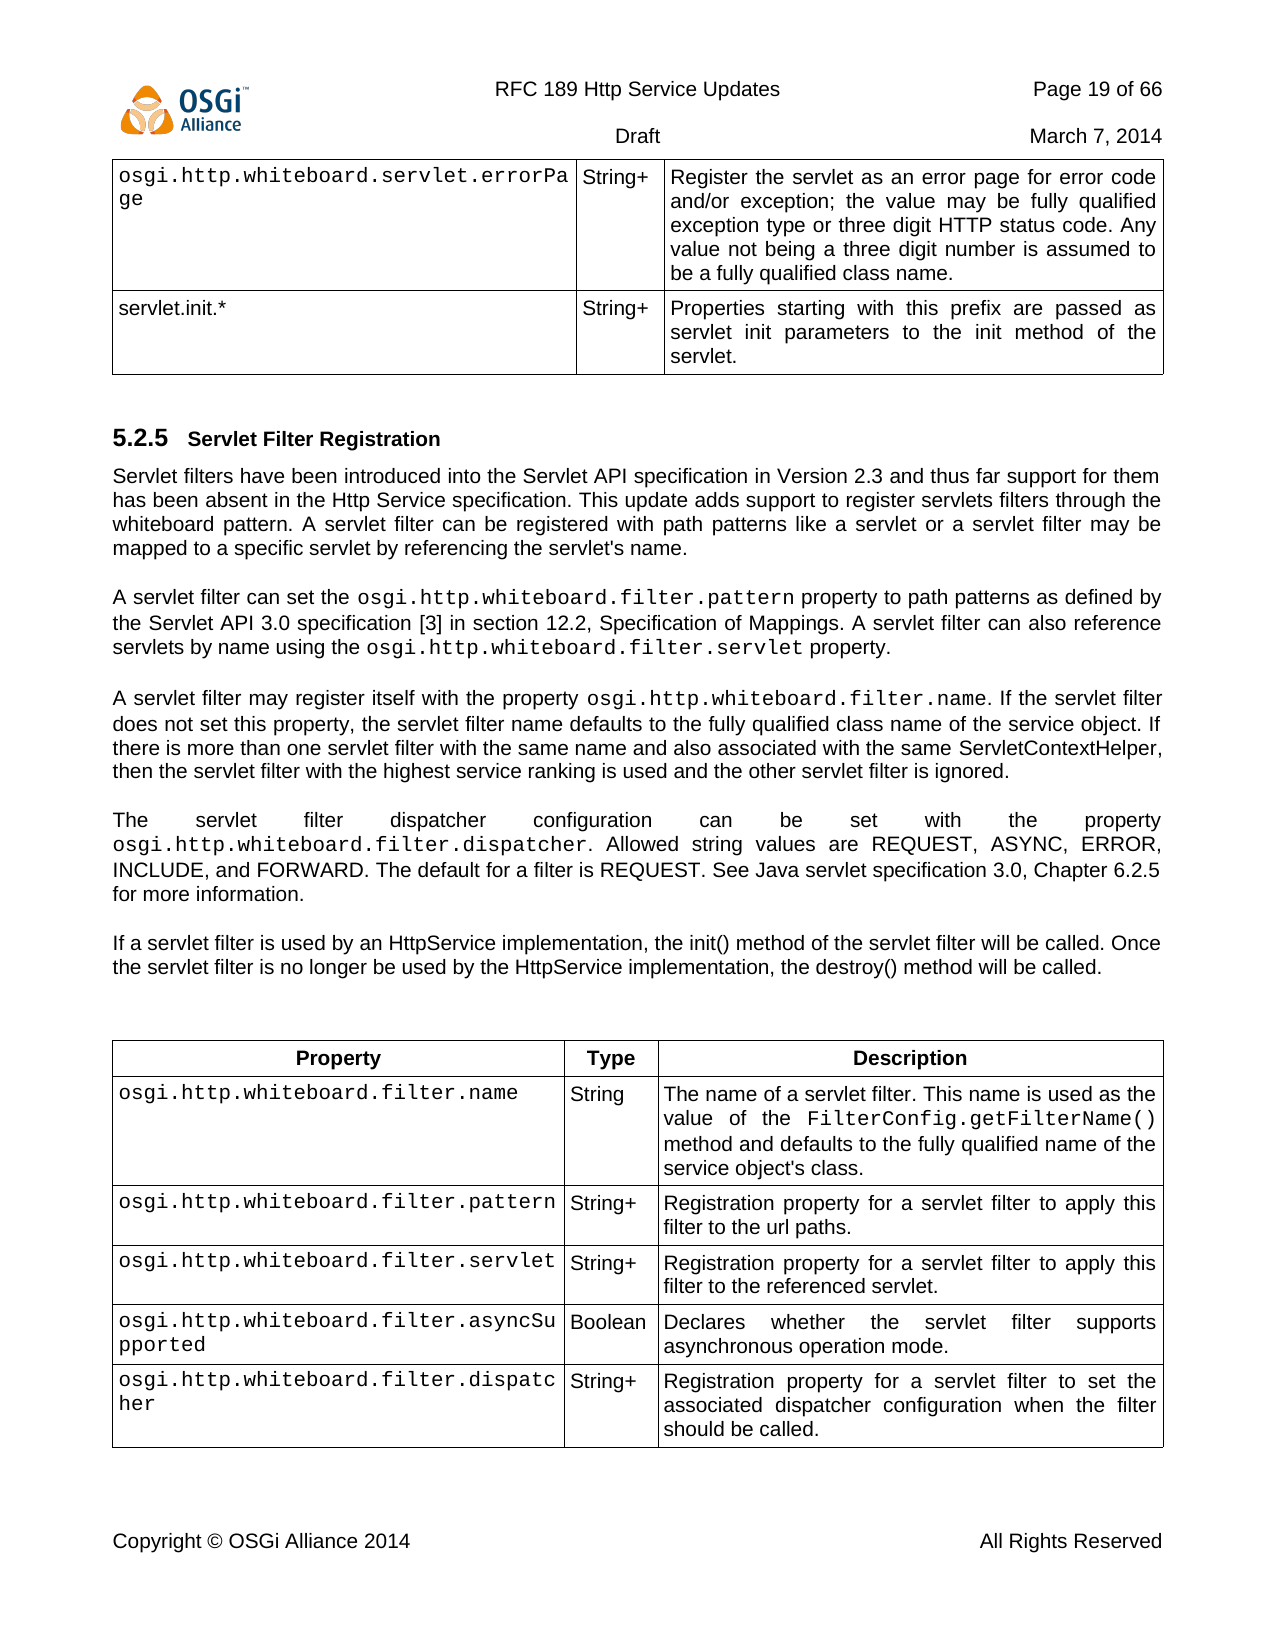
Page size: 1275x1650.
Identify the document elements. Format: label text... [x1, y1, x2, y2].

table_cell Registration property for a servlet filter to set the associated dispatcher configuration when the filter should be called. [659, 1365, 1163, 1447]
table_cell osgi.http.whiteboard.filter.servlet [113, 1246, 564, 1304]
text A servlet filter can set the osgi.http.whiteboard.filter.pattern property to path patterns as defined by the Servlet API 3.0 specification [3]. in section 12.2, Specification of Mappings. A servlet filter can also reference servlets by name using the osgi.http.whiteboard.filter.servlet property. [112, 585, 1162, 661]
table_cell String [565, 1077, 658, 1185]
subtitle Servlet Filter Registration [112, 423, 1162, 452]
text A servlet filter may register itself with the property osgi.http.whiteboard.filter.name. If the servlet filter does not set this property, the servlet filter name defaults to the fully qualified class name of the service object. If there is more than one servlet filter with the same name and also associated with the same ServletContextHelper, then the servlet filter with the highest service ranking is used and the other servlet filter is ignored. [112, 686, 1162, 783]
table_header Description [659, 1041, 1163, 1076]
text The servlet filter dispatcher configuration can be set with the property osgi.http.whiteboard.filter.dispatcher. Allowed string values are REQUEST, ASYNC, ERROR, INCLUDE, and FORWARD. The default for a filter is REQUEST. See Java servlet specification 3.0, Chapter 6.2.5 for more information. [112, 808, 1162, 906]
table_header Property [113, 1041, 564, 1076]
table_cell osgi.http.whiteboard.filter.dispatcher [113, 1365, 564, 1447]
table_cell String+ [565, 1365, 658, 1447]
table_cell servlet.init.* [113, 291, 576, 374]
table_cell The name of a servlet filter. This name is used as the value of the FilterConfig.getFilterName() method and defaults to the fully qualified name of the service object's class. [659, 1077, 1163, 1185]
table_cell osgi.http.whiteboard.servlet.errorPage [113, 160, 576, 290]
picture [113, 78, 257, 142]
table_cell osgi.http.whiteboard.filter.pattern [113, 1186, 564, 1244]
text If a servlet filter is used by an HttpService implementation, the init() method of the servlet filter will be called. Once the servlet filter is no longer be used by the HttpService implementation, the destroy() method will be called. [112, 931, 1162, 979]
table_cell String+ [577, 291, 664, 374]
table_cell String+ [565, 1246, 658, 1304]
table_cell Registration property for a servlet filter to apply this filter to the referenced servlet. [659, 1246, 1163, 1304]
table_cell Declares whether the servlet filter supports asynchronous operation mode. [659, 1305, 1163, 1363]
table_cell osgi.http.whiteboard.filter.asyncSupported [113, 1305, 564, 1363]
table_cell Register the servlet as an error page for error code and/or exception; the value may be fully qualified exception type or three digit HTTP status code. Any value not being a three digit number is assumed to be a fully qualified class name. [665, 160, 1163, 290]
table_cell Registration property for a servlet filter to apply this filter to the url paths. [659, 1186, 1163, 1244]
table_cell Boolean [565, 1305, 658, 1363]
table_header Type [565, 1041, 658, 1076]
table_cell String+ [565, 1186, 658, 1244]
table_cell String+ [577, 160, 664, 290]
table_cell osgi.http.whiteboard.filter.name [113, 1077, 564, 1185]
table_cell Properties starting with this prefix are passed as servlet init parameters to the init method of the servlet. [665, 291, 1163, 374]
text Servlet filters have been introduced into the Servlet API specification in Version 2.3 and thus far support for them has been absent in the Http Service specification. This update adds support to register servlets filters through the whiteboard pattern. A servlet filter can be registered with path patterns like a servlet or a servlet filter may be mapped to a specific servlet by referencing the servlet's name. [112, 464, 1162, 560]
